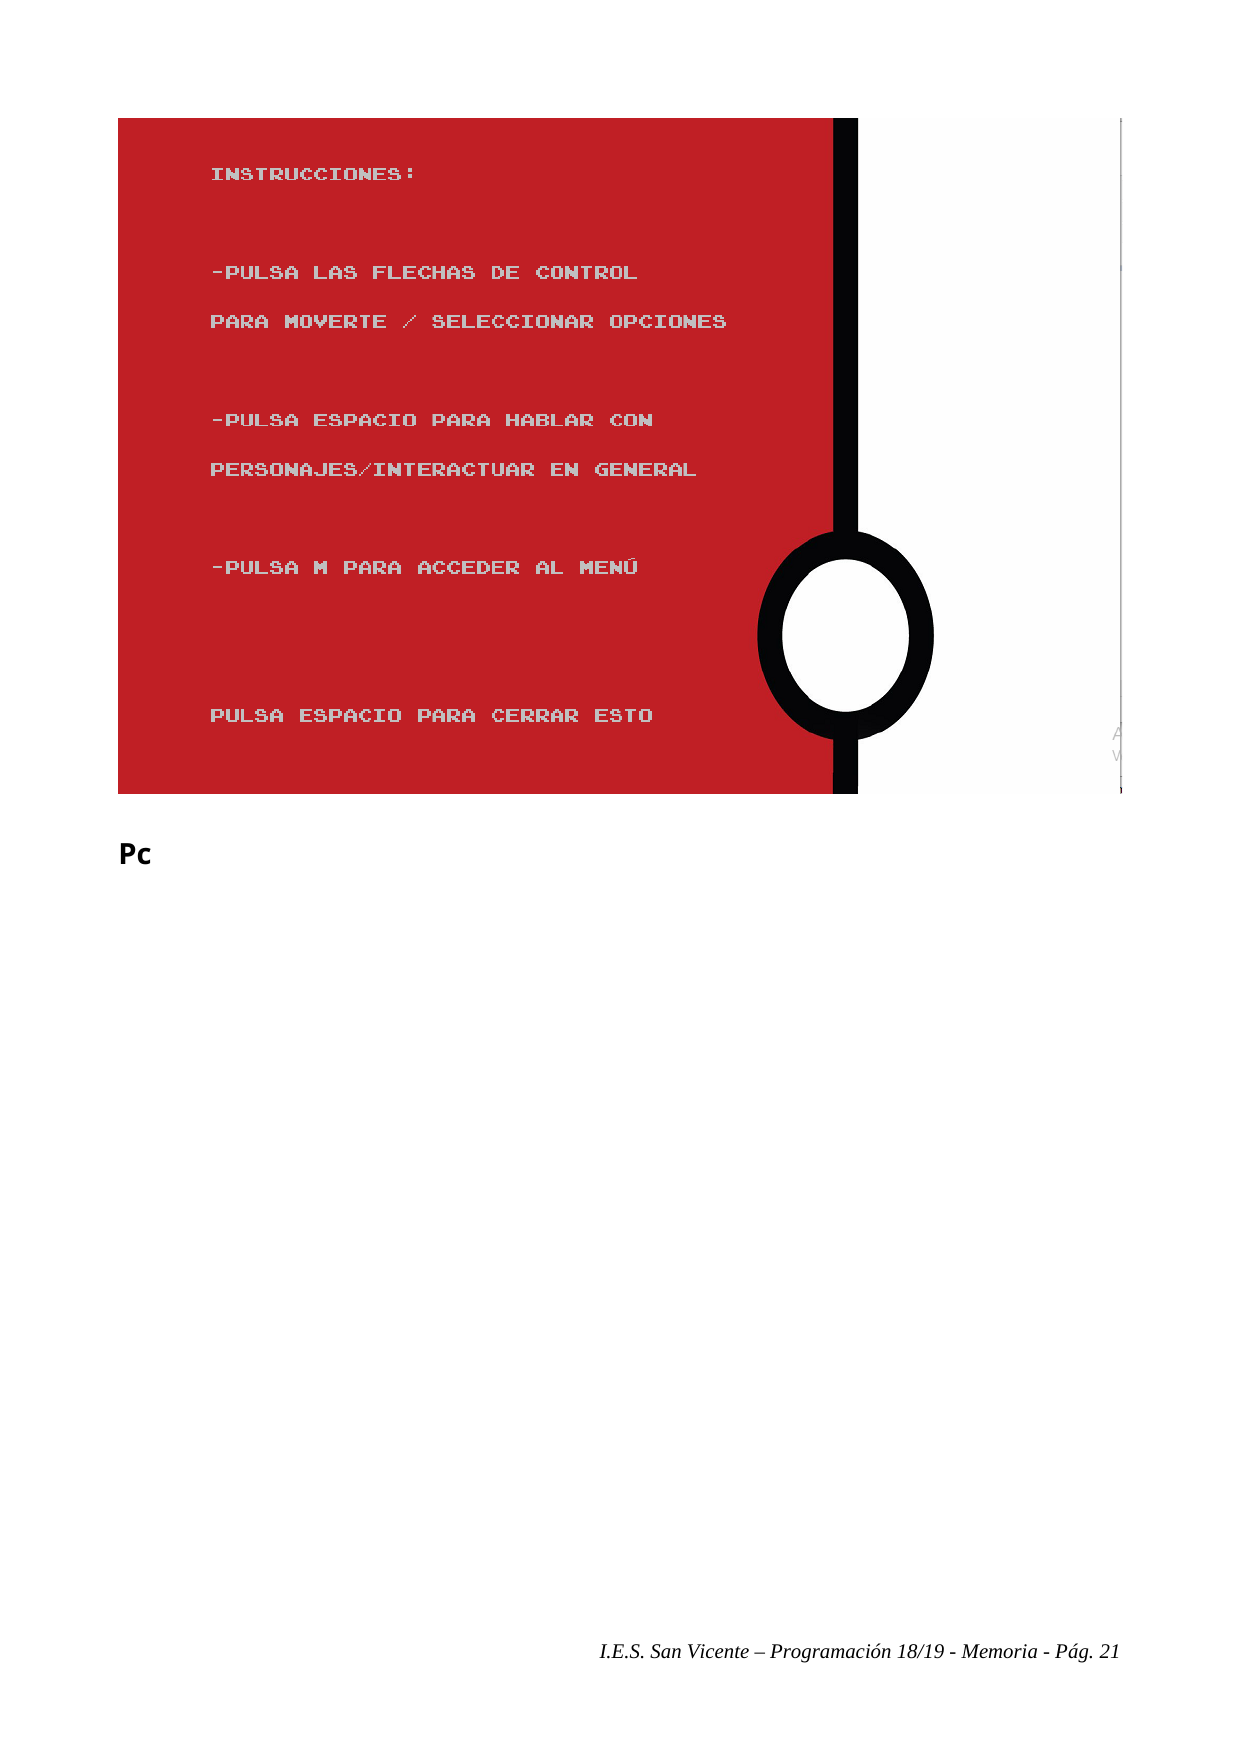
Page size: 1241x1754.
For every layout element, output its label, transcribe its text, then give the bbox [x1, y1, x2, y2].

picture [118, 118, 1123, 794]
text Pc [118, 833, 1122, 873]
